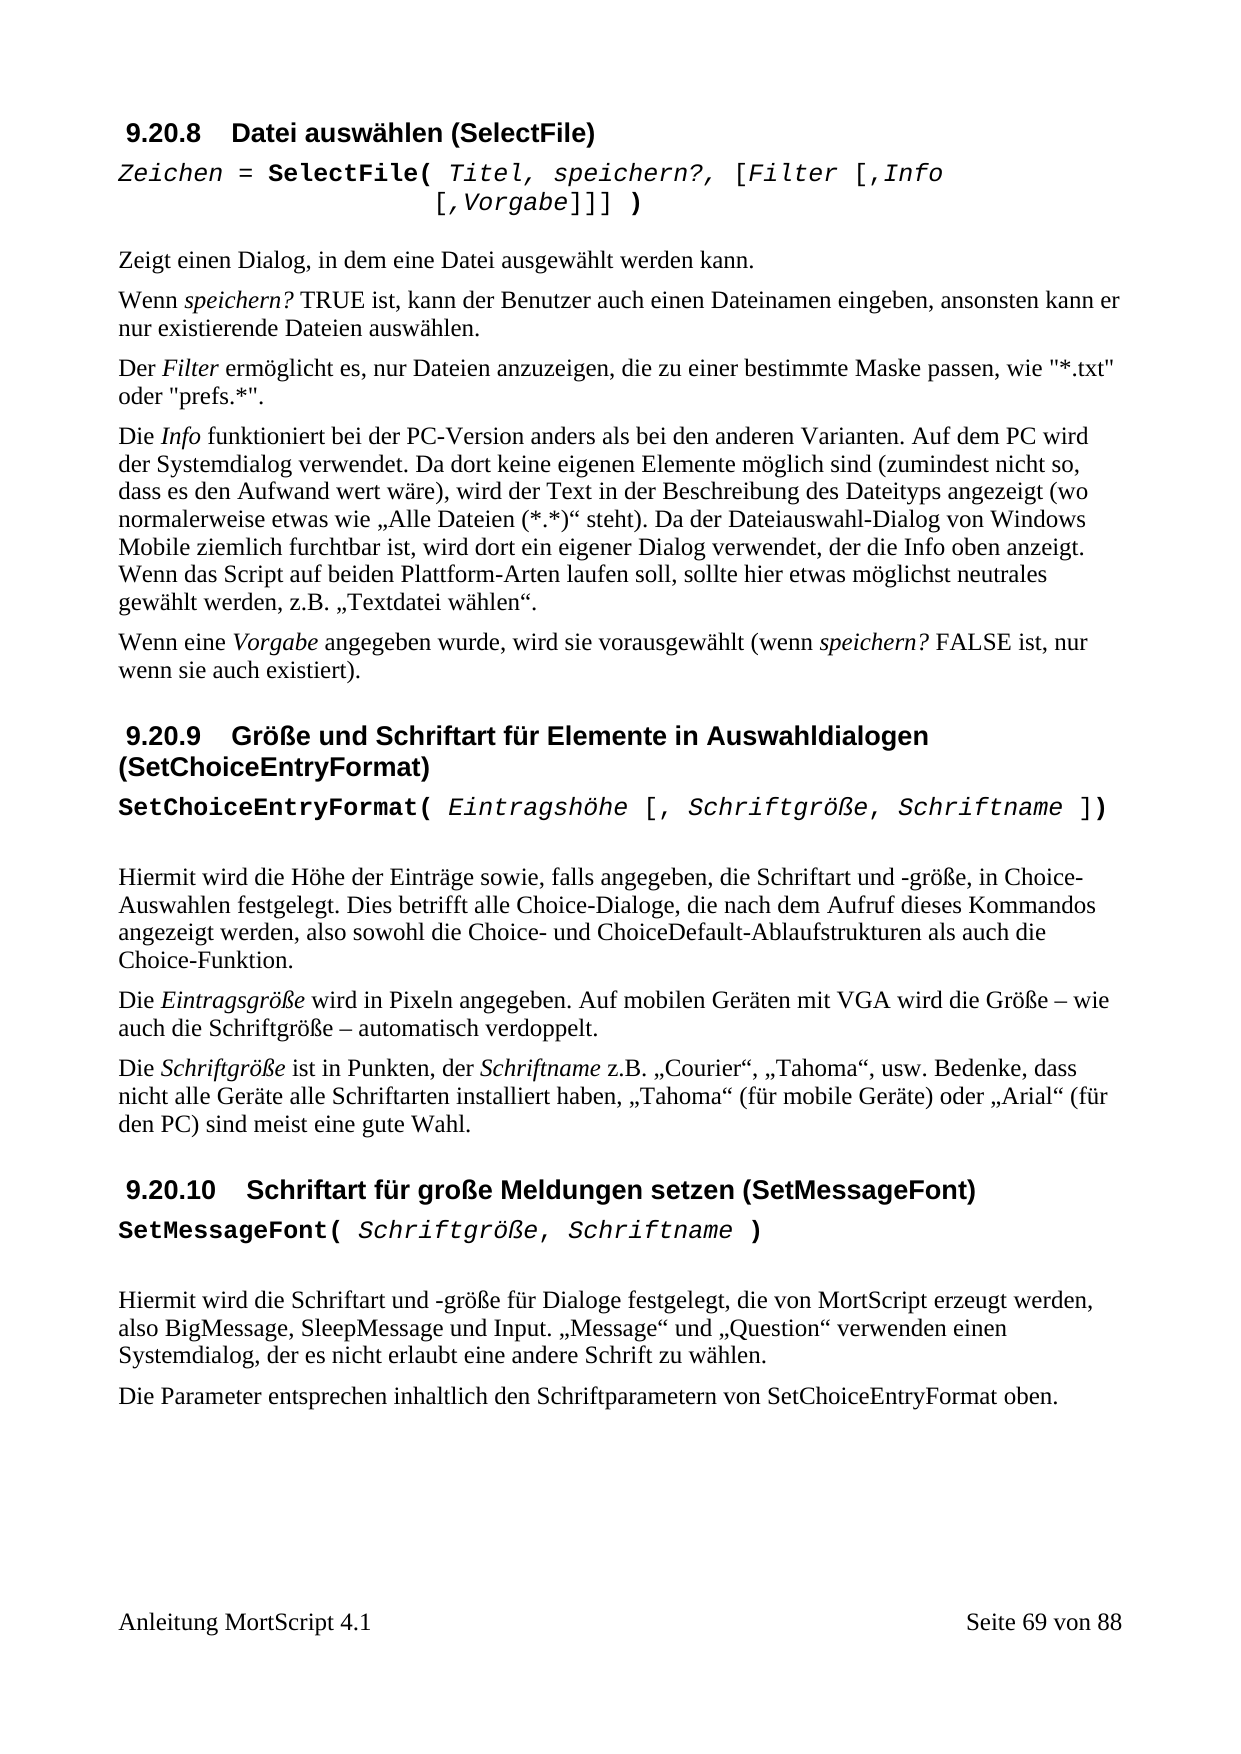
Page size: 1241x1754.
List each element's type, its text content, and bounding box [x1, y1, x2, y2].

text Die Parameter entsprechen inhaltlich den Schriftparametern von SetChoiceEntryFormat oben. [118, 1382, 1122, 1409]
subtitle Größe und Schriftart für Elemente in Auswahldialogen (SetChoiceEntryFormat) [118, 721, 1122, 782]
text Hiermit wird die Höhe der Einträge sowie, falls angegeben, die Schriftart und -größe, in Choice-Auswahlen festgelegt. Dies betrifft alle Choice-Dialoge, die nach dem Aufruf dieses Kommandos angezeigt werden, also sowohl die Choice- und ChoiceDefault-Ablaufstrukturen als auch die Choice-Funktion. [118, 863, 1122, 974]
text Der Filter ermöglicht es, nur Dateien anzuzeigen, die zu einer bestimmte Maske passen, wie "*.txt" oder "prefs.*". [118, 354, 1122, 409]
text Wenn eine Vorgabe angegeben wurde, wird sie vorausgewählt (wenn speichern? FALSE ist, nur wenn sie auch existiert). [118, 628, 1122, 684]
text Die Info funktioniert bei der PC-Version anders als bei den anderen Varianten. Auf dem PC wird der Systemdialog verwendet. Da dort keine eigenen Elemente möglich sind (zumindest nicht so, dass es den Aufwand wert wäre), wird der Text in der Beschreibung des Dateityps angezeigt (wo normalerweise etwas wie „Alle Dateien (*.*)“ steht). Da der Dateiauswahl-Dialog von Windows Mobile ziemlich furchtbar ist, wird dort ein eigener Dialog verwendet, der die Info oben anzeigt. Wenn das Script auf beiden Plattform-Arten laufen soll, sollte hier etwas möglichst neutrales gewählt werden, z.B. „Textdatei wählen“. [118, 422, 1122, 616]
text SetChoiceEntryFormat( Eintragshöhe [, Schriftgröße, Schriftname ]) [118, 794, 1122, 823]
text Hiermit wird die Schriftart und -größe für Dialoge festgelegt, die von MortScript erzeugt werden, also BigMessage, SleepMessage und Input. „Message“ und „Question“ verwenden einen Systemdialog, der es nicht erlaubt eine andere Schrift zu wählen. [118, 1286, 1122, 1369]
text Die Schriftgröße ist in Punkten, der Schriftname z.B. „Courier“, „Tahoma“, usw. Bedenke, dass nicht alle Geräte alle Schriftarten installiert haben, „Tahoma“ (für mobile Geräte) oder „Arial“ (für den PC) sind meist eine gute Wahl. [118, 1054, 1122, 1137]
subtitle Schriftart für große Meldungen setzen (SetMessageFont) [118, 1175, 1122, 1205]
text [,Vorgabe]]] ) [118, 189, 1122, 218]
text Zeigt einen Dialog, in dem eine Datei ausgewählt werden kann. [118, 246, 1122, 274]
subtitle Datei auswählen (SelectFile) [118, 118, 1122, 148]
text SetMessageFont( Schriftgröße, Schriftname ) [118, 1218, 1122, 1246]
text Wenn speichern? TRUE ist, kann der Benutzer auch einen Dateinamen eingeben, ansonsten kann er nur existierende Dateien auswählen. [118, 286, 1122, 342]
text Die Eintragsgröße wird in Pixeln angegeben. Auf mobilen Geräten mit VGA wird die Größe – wie auch die Schriftgröße – automatisch verdoppelt. [118, 986, 1122, 1042]
text Zeichen = SelectFile( Titel, speichern?, [Filter [,Info [118, 161, 1122, 189]
